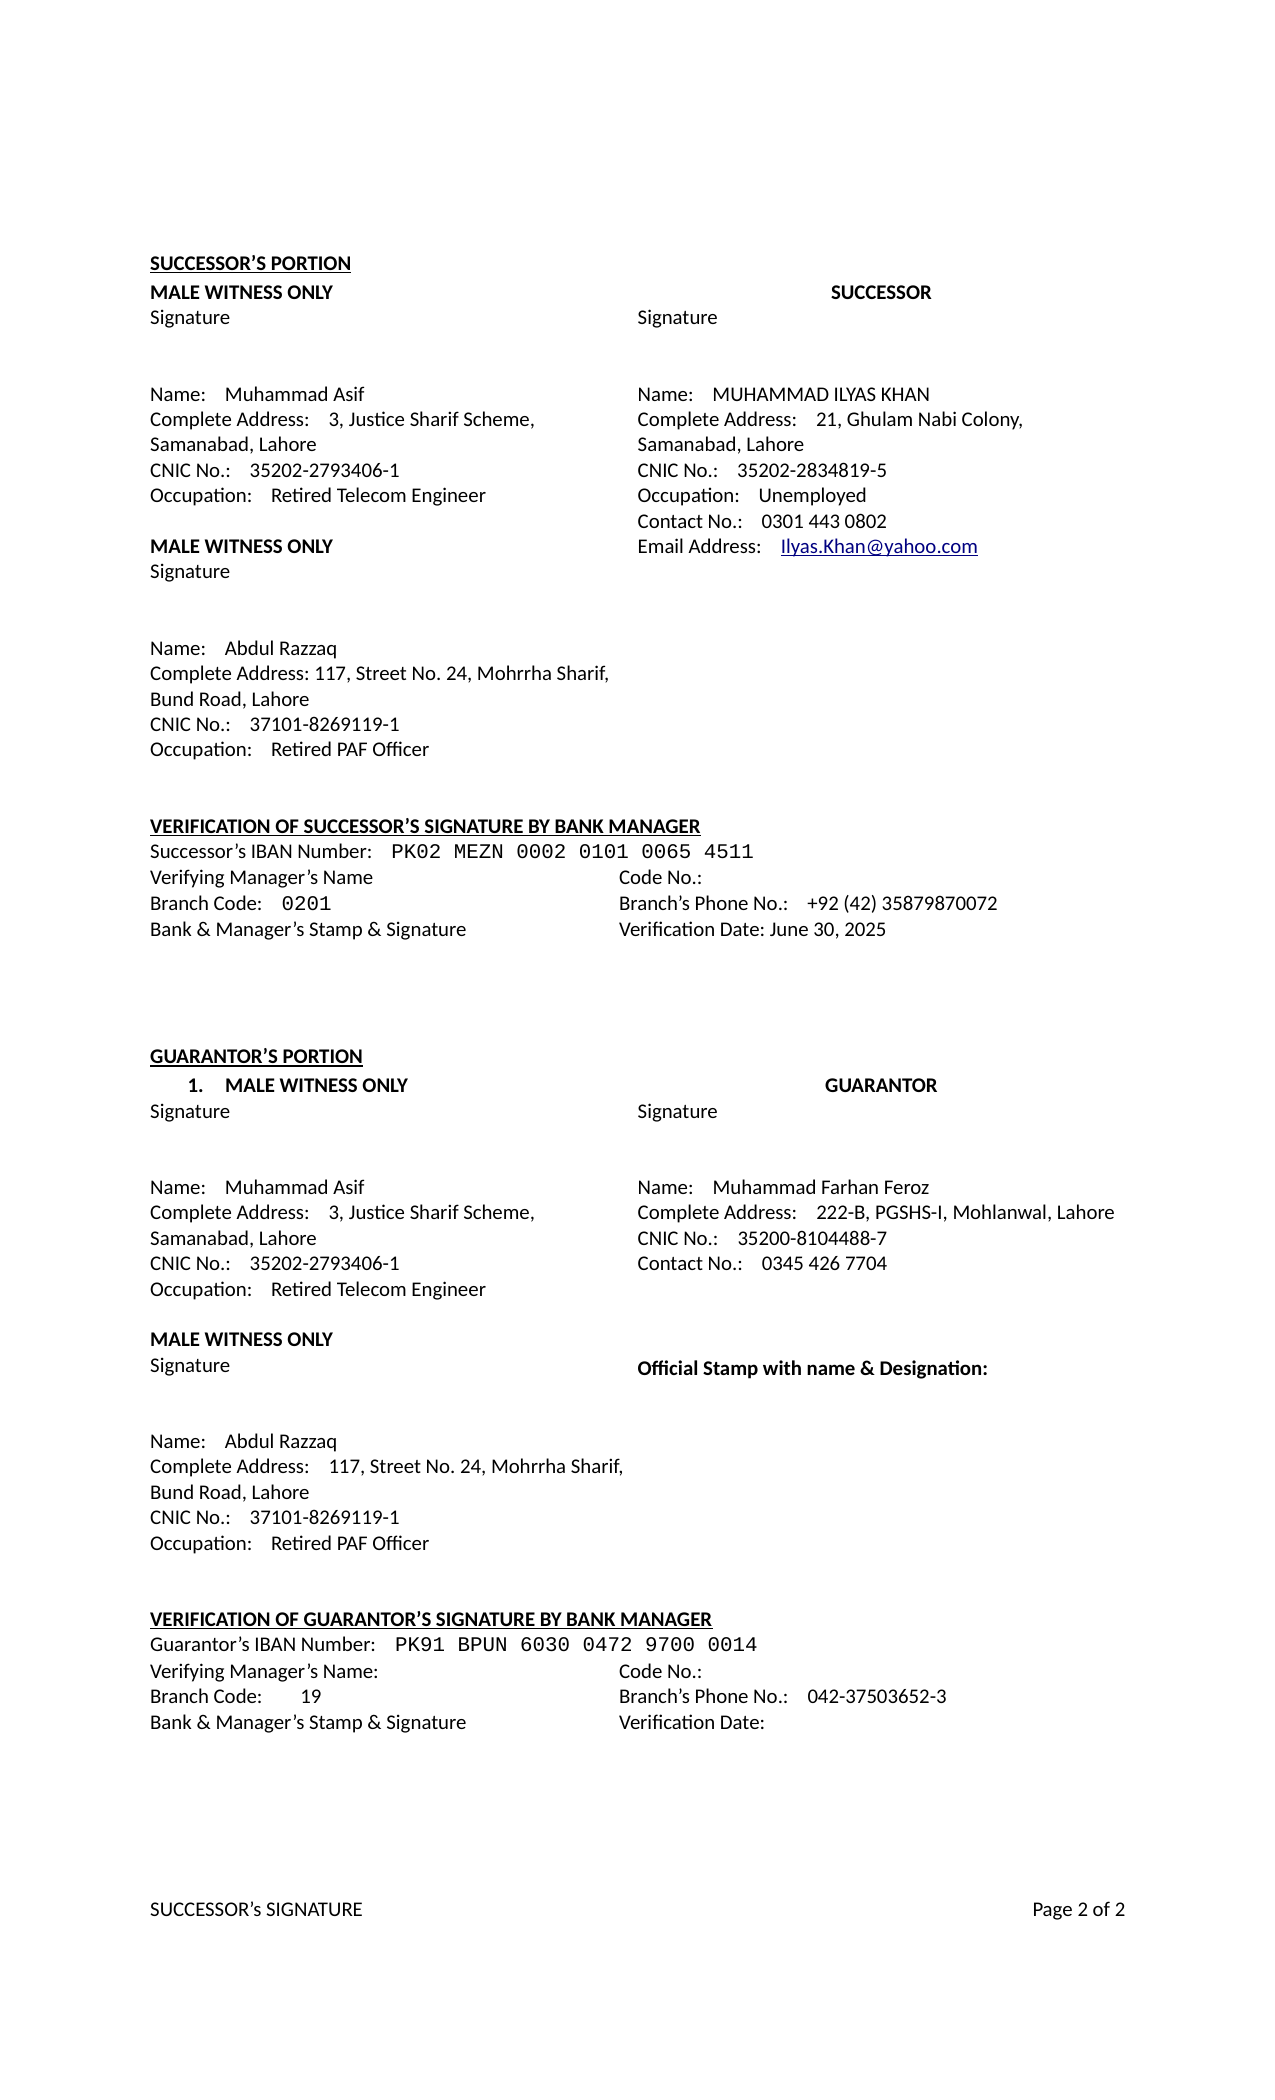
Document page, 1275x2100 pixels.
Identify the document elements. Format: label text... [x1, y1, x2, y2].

table_cell VERIFICATION OF SUCCESSOR’S SIGNATURE BY BANK MANAGER [150, 813, 1125, 838]
table_cell MALE WITNESS ONLY [150, 279, 637, 304]
table_cell MALE WITNESS ONLY [150, 533, 637, 559]
table_cell MALE WITNESS ONLY [150, 1327, 637, 1352]
table_cell MALE WITNESS ONLY [150, 1073, 637, 1098]
table_cell Guarantor’s IBAN Number: PK91 BPUN 6030 0472 9700 0014 Verifying Manager’s Name: Code No.: Branch Code: 19 Branch’s Phone No.: 042-37503652-3 Bank & Manager’s Stamp & Signature Verification Date: [150, 1632, 1125, 1760]
table_cell Signature Name: MUHAMMAD ILYAS KHAN Complete Address: 21, Ghulam Nabi Colony, Samanabad, Lahore CNIC No.: 35202-2834819-5 Occupation: Unemployed Contact No.: 0301 443 0802 Email Address: Ilyas.Khan@yahoo.com [638, 305, 1125, 787]
table_cell Signature Name: Muhammad Asif Complete Address: 3, Justice Sharif Scheme, Samanabad, Lahore CNIC No.: 35202-2793406-1 Occupation: Retired Telecom Engineer [150, 1098, 637, 1327]
table_cell SUCCESSOR [638, 279, 1125, 304]
table_cell Signature Name: Abdul Razzaq Complete Address: 117, Street No. 24, Mohrrha Sharif, Bund Road, Lahore CNIC No.: 37101-8269119-1 Occupation: Retired PAF Officer [150, 1352, 637, 1581]
table_cell GUARANTOR [638, 1073, 1125, 1098]
table_cell VERIFICATION OF GUARANTOR’S SIGNATURE BY BANK MANAGER [150, 1606, 1125, 1632]
table_cell Signature Name: Abdul Razzaq Complete Address: 117, Street No. 24, Mohrrha Sharif, Bund Road, Lahore CNIC No.: 37101-8269119-1 Occupation: Retired PAF Officer [150, 559, 637, 787]
table_cell Signature Name: Muhammad Farhan Feroz Complete Address: 222-B, PGSHS-I, Mohlanwal, Lahore CNIC No.: 35200-8104488-7 Contact No.: 0345 426 7704 Official Stamp with name & Designation: [638, 1098, 1125, 1581]
table_cell Successor’s IBAN Number: PK02 MEZN 0002 0101 0065 4511 Verifying Manager’s Name Code No.: Branch Code: 0201 Branch’s Phone No.: +92 (42) 35879870072 Bank & Manager’s Stamp & Signature Verification Date: June 30, 2025 [150, 838, 1125, 1018]
table_cell [150, 1581, 1125, 1606]
table_header GUARANTOR’S PORTION [150, 1044, 637, 1072]
table_cell [150, 788, 1125, 813]
table_cell Signature Name: Muhammad Asif Complete Address: 3, Justice Sharif Scheme, Samanabad, Lahore CNIC No.: 35202-2793406-1 Occupation: Retired Telecom Engineer [150, 305, 637, 533]
table_header SUCCESSOR’S PORTION [150, 250, 637, 279]
table_header [638, 1044, 1125, 1072]
table_header [638, 250, 1125, 279]
